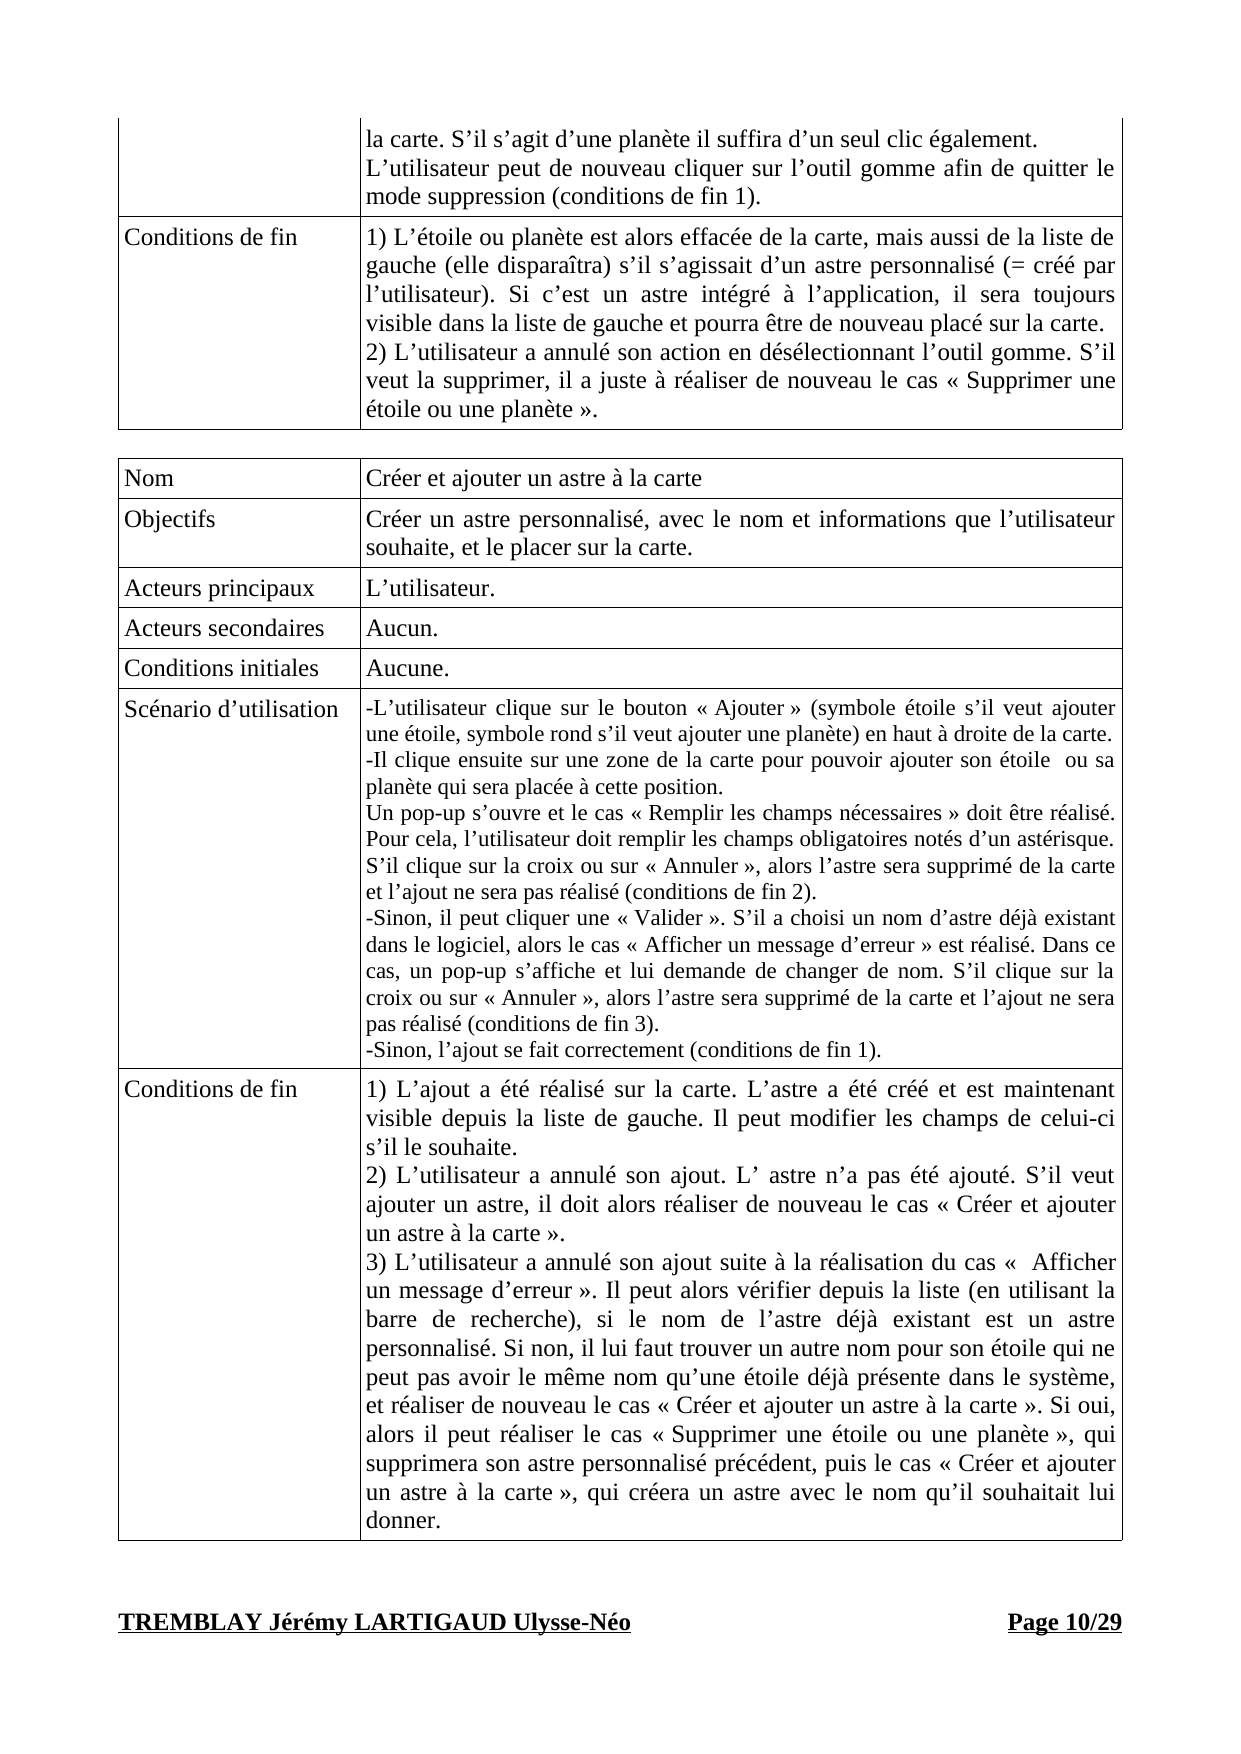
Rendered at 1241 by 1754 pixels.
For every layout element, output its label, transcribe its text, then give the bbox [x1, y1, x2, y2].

table_cell Aucune. [361, 649, 1122, 688]
table_header Nom [119, 459, 360, 498]
table_cell Aucun. [361, 608, 1122, 648]
table_cell la carte. S’il s’agit d’une planète il suffira d’un seul clic également. L’utilisateur peut de nouveau cliquer sur l’outil gomme afin de quitter le mode suppression (conditions de fin 1). [361, 118, 1122, 216]
table_cell Scénario d’utilisation [119, 689, 360, 1068]
table_cell Acteurs principaux [119, 568, 360, 607]
table_cell 1) L’ajout a été réalisé sur la carte. L’astre a été créé et est maintenant visible depuis la liste de gauche. Il peut modifier les champs de celui-ci s’il le souhaite. 2) L’utilisateur a annulé son ajout. L’ astre n’a pas été ajouté. S’il veut ajouter un astre, il doit alors réaliser de nouveau le cas « Créer et ajouter un astre à la carte ». 3) L’utilisateur a annulé son ajout suite à la réalisation du cas « Afficher un message d’erreur ». Il peut alors vérifier depuis la liste (en utilisant la barre de recherche), si le nom de l’astre déjà existant est un astre personnalisé. Si non, il lui faut trouver un autre nom pour son étoile qui ne peut pas avoir le même nom qu’une étoile déjà présente dans le système, et réaliser de nouveau le cas « Créer et ajouter un astre à la carte ». Si oui, alors il peut réaliser le cas « Supprimer une étoile ou une planète », qui supprimera son astre personnalisé précédent, puis le cas « Créer et ajouter un astre à la carte », qui créera un astre avec le nom qu’il souhaitait lui donner. [361, 1069, 1122, 1540]
table_cell -L’utilisateur clique sur le bouton « Ajouter » (symbole étoile s’il veut ajouter une étoile, symbole rond s’il veut ajouter une planète) en haut à droite de la carte. -Il clique ensuite sur une zone de la carte pour pouvoir ajouter son étoile ou sa planète qui sera placée à cette position. Un pop-up s’ouvre et le cas « Remplir les champs nécessaires » doit être réalisé. Pour cela, l’utilisateur doit remplir les champs obligatoires notés d’un astérisque. S’il clique sur la croix ou sur « Annuler », alors l’astre sera supprimé de la carte et l’ajout ne sera pas réalisé (conditions de fin 2). -Sinon, il peut cliquer une « Valider ». S’il a choisi un nom d’astre déjà existant dans le logiciel, alors le cas « Afficher un message d’erreur » est réalisé. Dans ce cas, un pop-up s’affiche et lui demande de changer de nom. S’il clique sur la croix ou sur « Annuler », alors l’astre sera supprimé de la carte et l’ajout ne sera pas réalisé (conditions de fin 3). -Sinon, l’ajout se fait correctement (conditions de fin 1). [361, 689, 1122, 1068]
table_cell Conditions initiales [119, 649, 360, 688]
table_cell Objectifs [119, 499, 360, 567]
table_cell 1) L’étoile ou planète est alors effacée de la carte, mais aussi de la liste de gauche (elle disparaîtra) s’il s’agissait d’un astre personnalisé (= créé par l’utilisateur). Si c’est un astre intégré à l’application, il sera toujours visible dans la liste de gauche et pourra être de nouveau placé sur la carte. 2) L’utilisateur a annulé son action en désélectionnant l’outil gomme. S’il veut la supprimer, il a juste à réaliser de nouveau le cas « Supprimer une étoile ou une planète ». [361, 217, 1122, 429]
table_cell Créer un astre personnalisé, avec le nom et informations que l’utilisateur souhaite, et le placer sur la carte. [361, 499, 1122, 567]
table_cell Conditions de fin [119, 217, 360, 429]
table_cell [119, 118, 360, 216]
table_cell L’utilisateur. [361, 568, 1122, 607]
table_header Créer et ajouter un astre à la carte [361, 459, 1122, 498]
table_cell Acteurs secondaires [119, 608, 360, 648]
table_cell Conditions de fin [119, 1069, 360, 1540]
